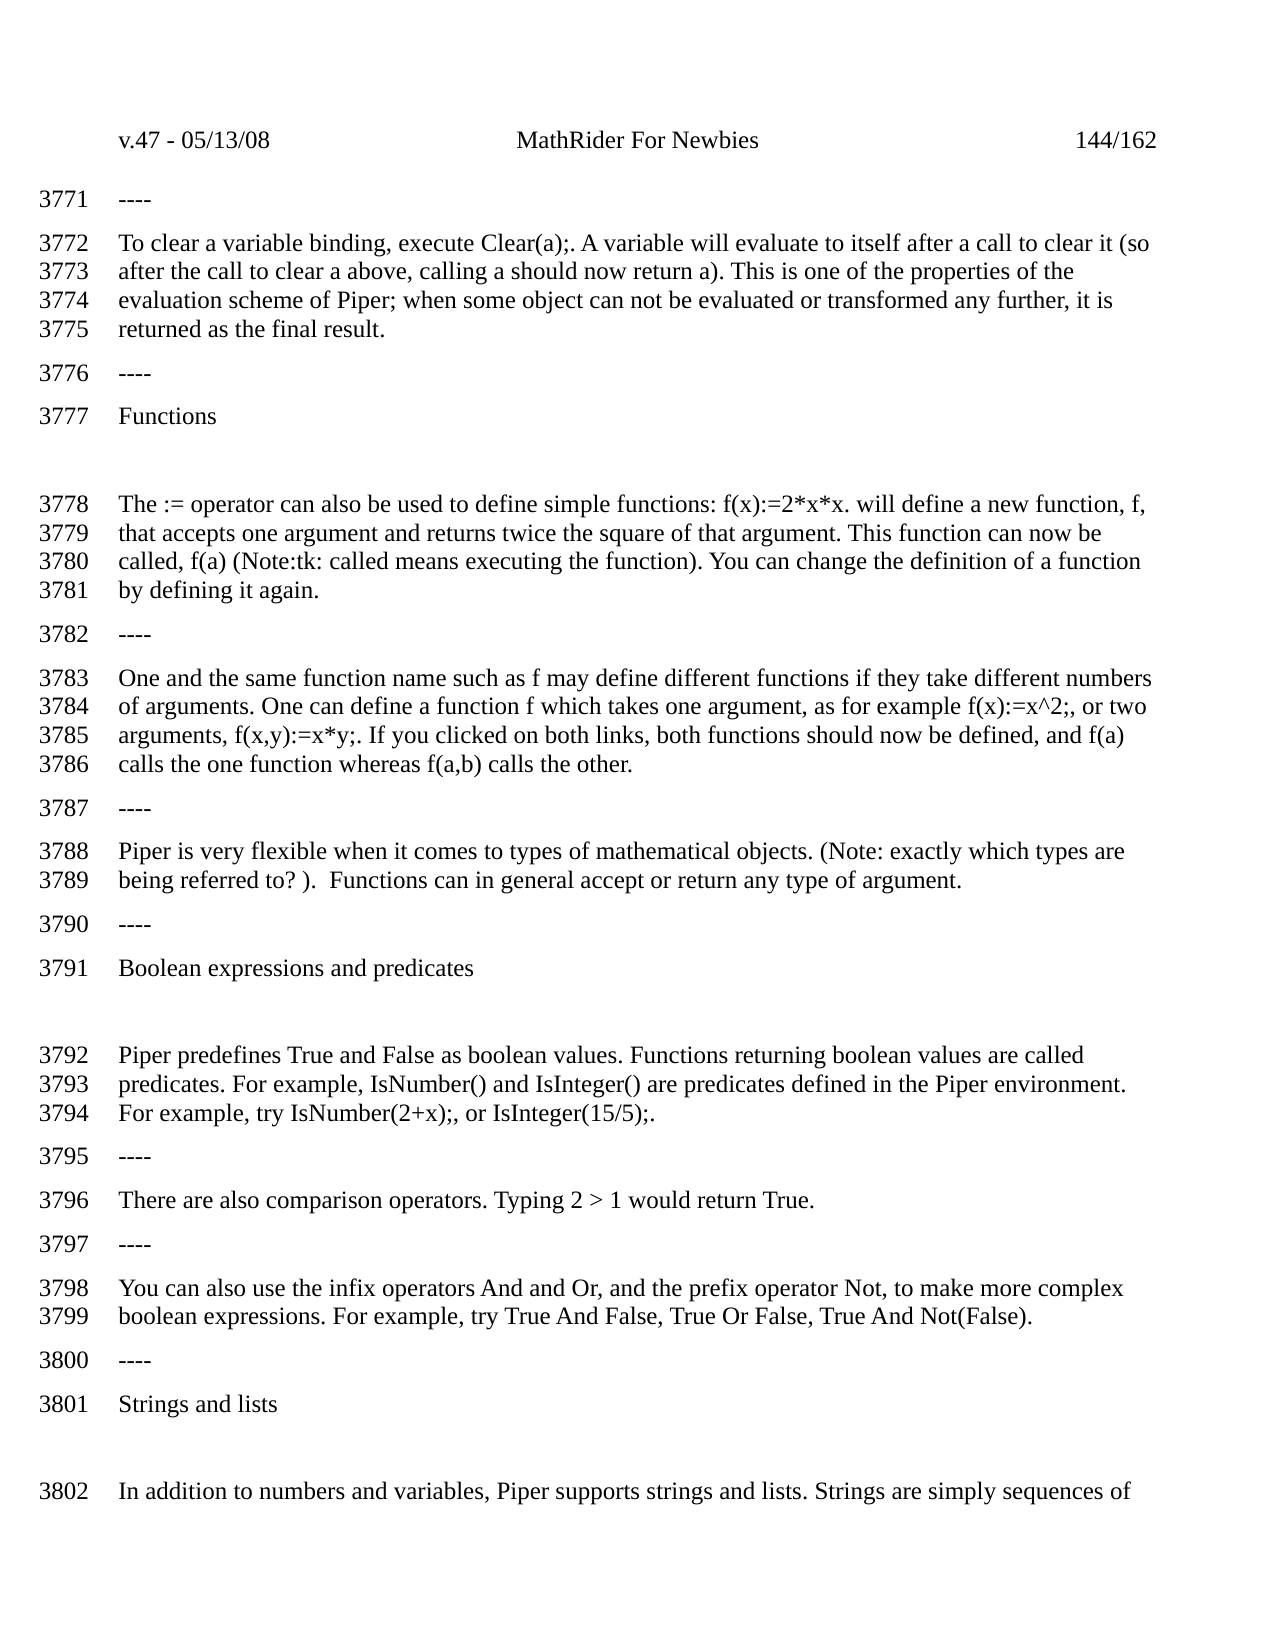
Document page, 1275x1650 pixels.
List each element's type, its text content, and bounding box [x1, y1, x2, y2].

text To clear a variable binding, execute Clear(a);. A variable will evaluate to itself after a call to clear it (so after the call to clear a above, calling a should now return a). This is one of the properties of the evaluation scheme of Piper; when some object can not be evaluated or transformed any further, it is returned as the final result. [118, 228, 1157, 343]
text Piper is very flexible when it comes to types of mathematical objects. (Note: exactly which types are being referred to? ). Functions can in general accept or return any type of argument. [118, 836, 1157, 894]
text ---- [118, 619, 1157, 648]
text You can also use the infix operators And and Or, and the prefix operator Not, to make more complex boolean expressions. For example, try True And False, True Or False, True And Not(False). [118, 1273, 1157, 1330]
text Boolean expressions and predicates [118, 953, 1157, 981]
text Piper predefines True and False as boolean values. Functions returning boolean values are called predicates. For example, IsNumber() and IsInteger() are predicates defined in the Piper environment. For example, try IsNumber(2+x);, or IsInteger(15/5);. [118, 1040, 1157, 1126]
text ---- [118, 909, 1157, 938]
text One and the same function name such as f may define different functions if they take different numbers of arguments. One can define a function f which takes one argument, as for example f(x):=x^2;, or two arguments, f(x,y):=x*y;. If you clicked on both links, both functions should now be defined, and f(a) calls the one function whereas f(a,b) calls the other. [118, 663, 1157, 778]
text ---- [118, 793, 1157, 821]
text ---- [118, 358, 1157, 386]
text The := operator can also be used to define simple functions: f(x):=2*x*x. will define a new function, f, that accepts one argument and returns twice the square of that argument. This function can now be called, f(a) (Note:tk: called means executing the function). You can change the definition of a function by defining it again. [118, 489, 1157, 604]
text ---- [118, 1229, 1157, 1258]
text ---- [118, 1141, 1157, 1170]
text There are also comparison operators. Typing 2 > 1 would return True. [118, 1185, 1157, 1214]
text ---- [118, 184, 1157, 213]
text Functions [118, 401, 1157, 430]
text In addition to numbers and variables, Piper supports strings and lists. Strings are simply sequences of [118, 1476, 1157, 1505]
text Strings and lists [118, 1389, 1157, 1418]
text ---- [118, 1345, 1157, 1374]
